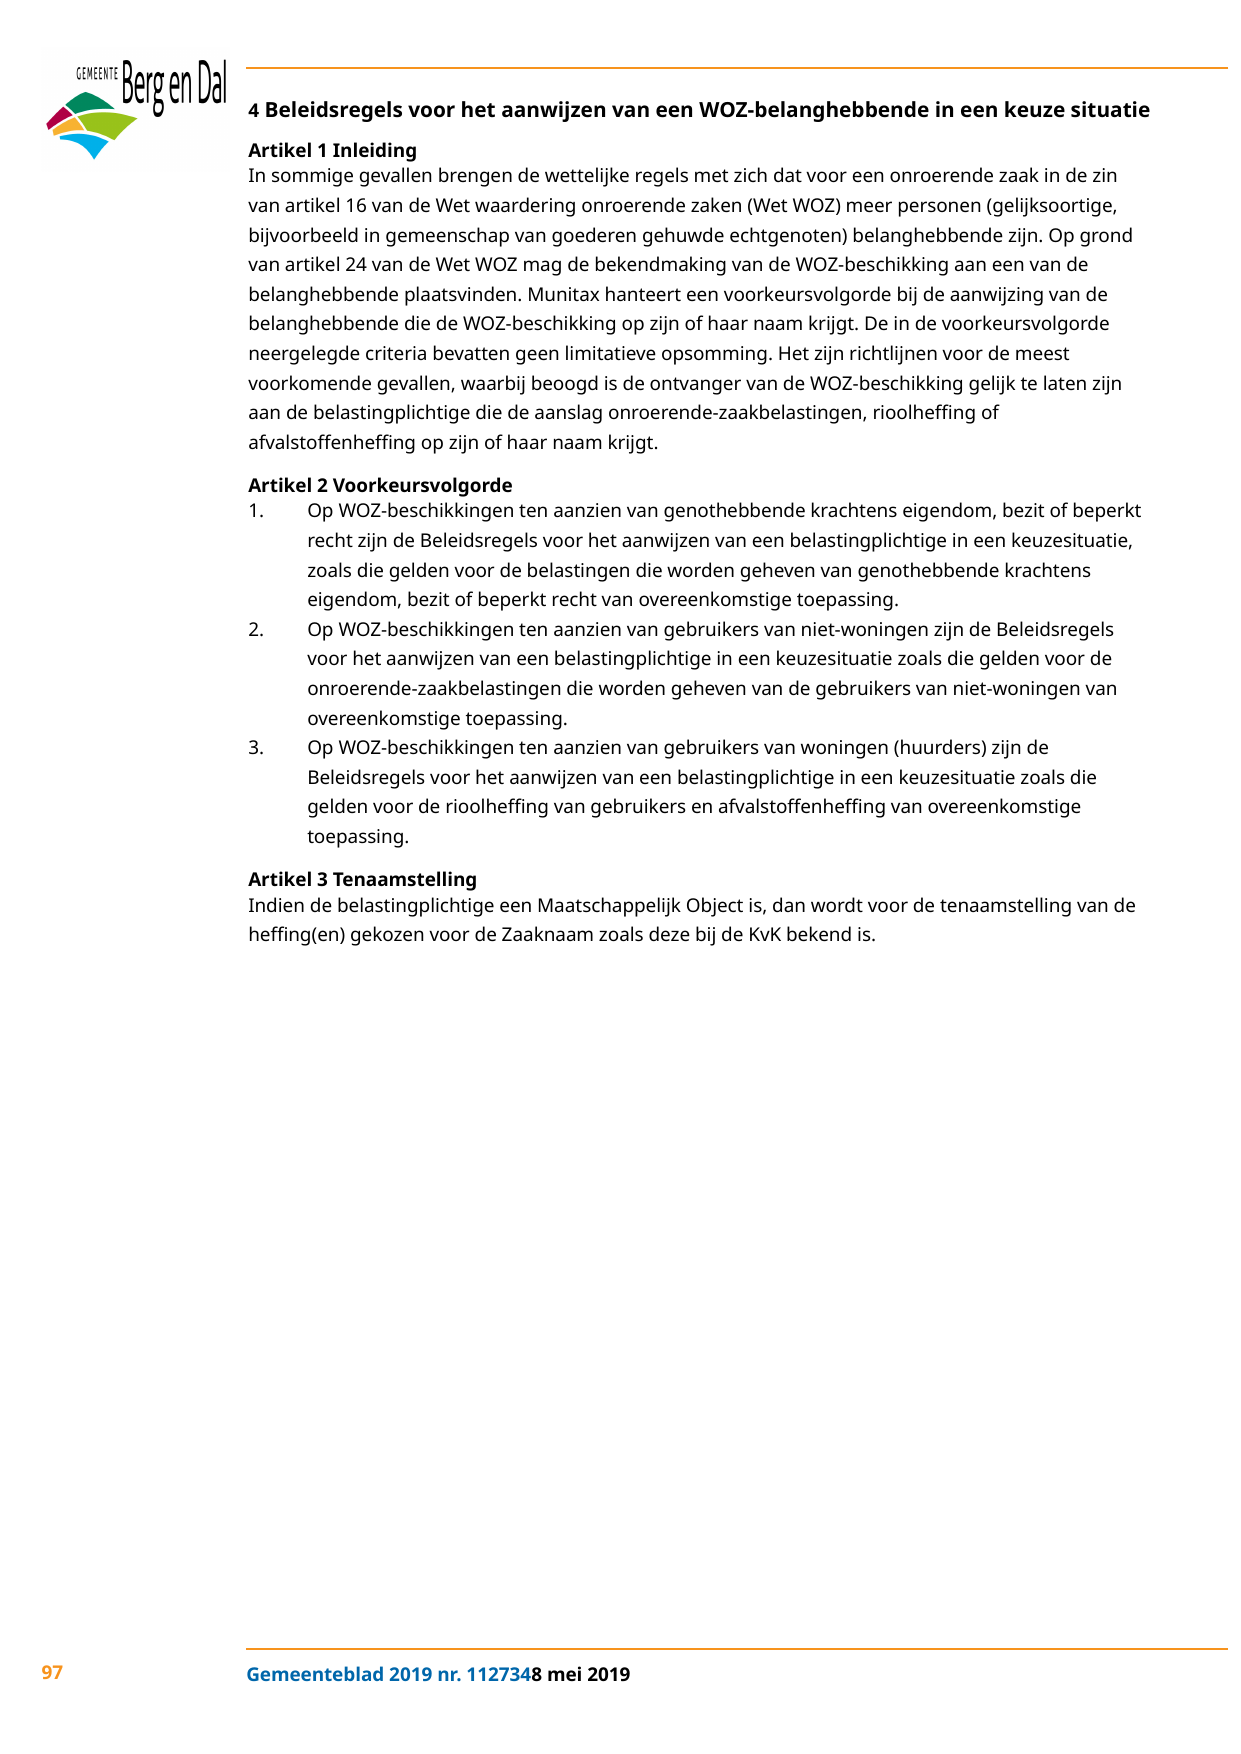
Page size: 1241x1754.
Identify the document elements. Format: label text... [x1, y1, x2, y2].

text Artikel 1 Inleiding [248, 137, 1152, 163]
text Artikel 2 Voorkeursvolgorde [248, 472, 1152, 498]
picture [41, 47, 231, 172]
text 4 Beleidsregels voor het aanwijzen van een WOZ-belanghebbende in een keuze situatie [248, 95, 1152, 123]
list Op WOZ-beschikkingen ten aanzien van gebruikers van niet-woningen zijn de Beleidsregels voor het aanwijzen van een belastingplichtige in een keuzesituatie zoals die gelden voor de onroerende-zaakbelastingen die worden geheven van de gebruikers van niet-woningen van overeenkomstige toepassing. [248, 616, 1152, 731]
text Artikel 3 Tenaamstelling [248, 866, 1152, 892]
text In sommige gevallen brengen de wettelijke regels met zich dat voor een onroerende zaak in de zin van artikel 16 van de Wet waardering onroerende zaken (Wet WOZ) meer personen (gelijksoortige, bijvoorbeeld in gemeenschap van goederen gehuwde echtgenoten) belanghebbende zijn. Op grond van artikel 24 van de Wet WOZ mag de bekendmaking van de WOZ-beschikking aan een van de belanghebbende plaatsvinden. Munitax hanteert een voorkeursvolgorde bij de aanwijzing van de belanghebbende die de WOZ-beschikking op zijn of haar naam krijgt. De in de voorkeursvolgorde neergelegde criteria bevatten geen limitatieve opsomming. Het zijn richtlijnen voor de meest voorkomende gevallen, waarbij beoogd is de ontvanger van de WOZ-beschikking gelijk te laten zijn aan de belastingplichtige die de aanslag onroerende-zaakbelastingen, rioolheffing of afvalstoffenheffing op zijn of haar naam krijgt. [248, 163, 1152, 454]
list Op WOZ-beschikkingen ten aanzien van gebruikers van woningen (huurders) zijn de Beleidsregels voor het aanwijzen van een belastingplichtige in een keuzesituatie zoals die gelden voor de rioolheffing van gebruikers en afvalstoffenheffing van overeenkomstige toepassing. [248, 734, 1152, 849]
text Indien de belastingplichtige een Maatschappelijk Object is, dan wordt voor de tenaamstelling van de heffing(en) gekozen voor de Zaaknaam zoals deze bij de KvK bekend is. [248, 892, 1152, 947]
list Op WOZ-beschikkingen ten aanzien van genothebbende krachtens eigendom, bezit of beperkt recht zijn de Beleidsregels voor het aanwijzen van een belastingplichtige in een keuzesituatie, zoals die gelden voor de belastingen die worden geheven van genothebbende krachtens eigendom, bezit of beperkt recht van overeenkomstige toepassing. [248, 498, 1152, 612]
